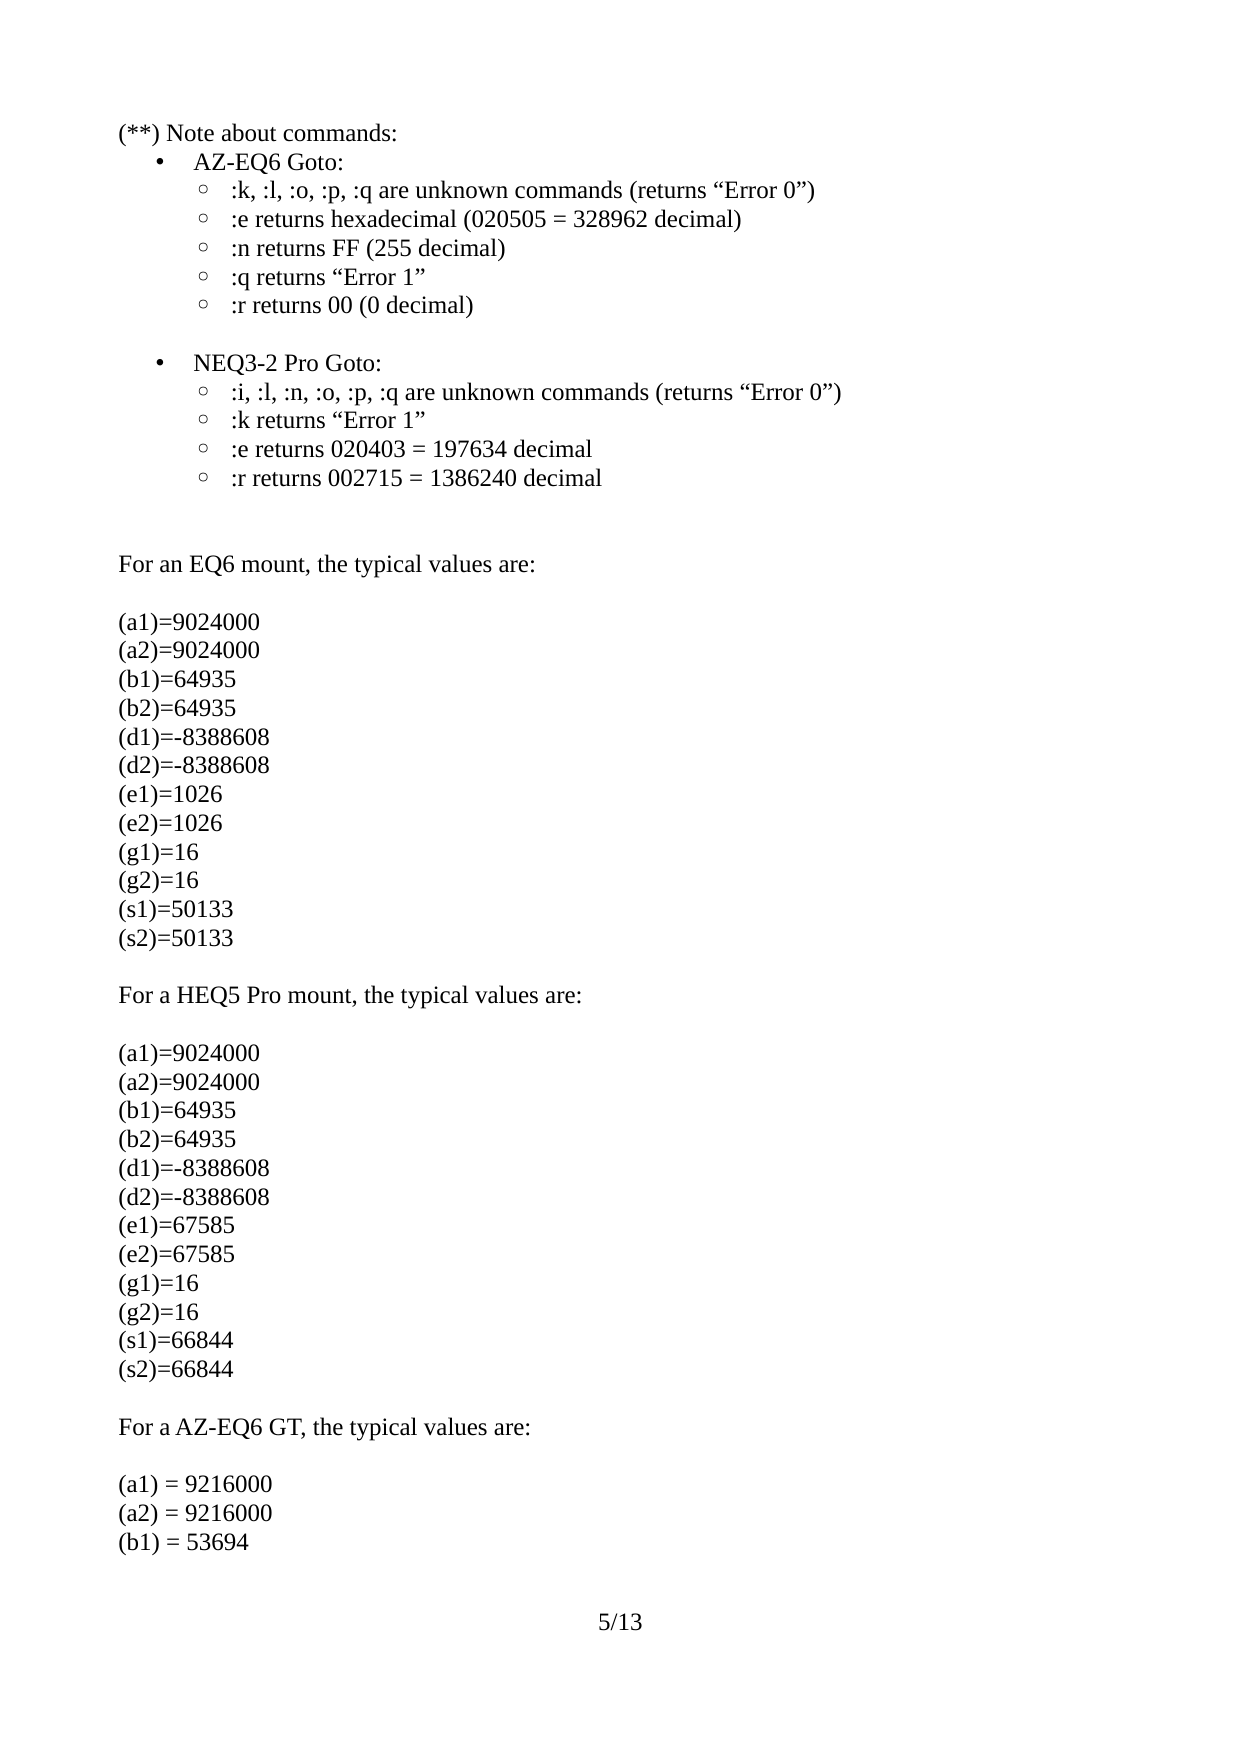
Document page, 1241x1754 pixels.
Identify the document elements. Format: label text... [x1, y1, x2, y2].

text (d2)=-8388608 [118, 1182, 1122, 1211]
text (b1)=64935 [118, 664, 1122, 693]
text (s1)=66844 [118, 1326, 1122, 1354]
text (a2)=9024000 [118, 1067, 1122, 1096]
text (e2)=1026 [118, 808, 1122, 837]
text (s2)=66844 [118, 1354, 1122, 1383]
text (g1)=16 [118, 837, 1122, 866]
text (b2)=64935 [118, 693, 1122, 722]
list :q returns “Error 1” [193, 262, 1122, 291]
text For an EQ6 mount, the typical values are: [118, 549, 1122, 578]
list :i, :l, :n, :o, :p, :q are unknown commands (returns “Error 0”) [193, 377, 1122, 406]
list :k, :l, :o, :p, :q are unknown commands (returns “Error 0”) [193, 176, 1122, 204]
text For a AZ-EQ6 GT, the typical values are: [118, 1412, 1122, 1441]
text (d2)=-8388608 [118, 751, 1122, 779]
text (g2)=16 [118, 866, 1122, 894]
list :n returns FF (255 decimal) [193, 233, 1122, 262]
text (a1) = 9216000 [118, 1469, 1122, 1498]
text (b1) = 53694 [118, 1527, 1122, 1556]
list :e returns 020403 = 197634 decimal [193, 434, 1122, 463]
text (**) Note about commands: [118, 118, 1122, 147]
text (g1)=16 [118, 1268, 1122, 1297]
text (b2)=64935 [118, 1124, 1122, 1153]
text (a2) = 9216000 [118, 1498, 1122, 1527]
text (e2)=67585 [118, 1239, 1122, 1268]
text (s1)=50133 [118, 894, 1122, 923]
list :r returns 00 (0 decimal) [193, 291, 1122, 319]
text For a HEQ5 Pro mount, the typical values are: [118, 981, 1122, 1009]
text (d1)=-8388608 [118, 1153, 1122, 1182]
text (a2)=9024000 [118, 636, 1122, 664]
list :k returns “Error 1” [193, 406, 1122, 434]
text (d1)=-8388608 [118, 722, 1122, 751]
text (b1)=64935 [118, 1096, 1122, 1124]
text (s2)=50133 [118, 923, 1122, 952]
list NEQ3-2 Pro Goto: [156, 348, 1122, 377]
list :r returns 002715 = 1386240 decimal [193, 463, 1122, 492]
text (a1)=9024000 [118, 607, 1122, 636]
text (a1)=9024000 [118, 1038, 1122, 1067]
text (e1)=67585 [118, 1211, 1122, 1239]
list AZ-EQ6 Goto: [156, 147, 1122, 176]
text (e1)=1026 [118, 779, 1122, 808]
list :e returns hexadecimal (020505 = 328962 decimal) [193, 204, 1122, 233]
text (g2)=16 [118, 1297, 1122, 1326]
